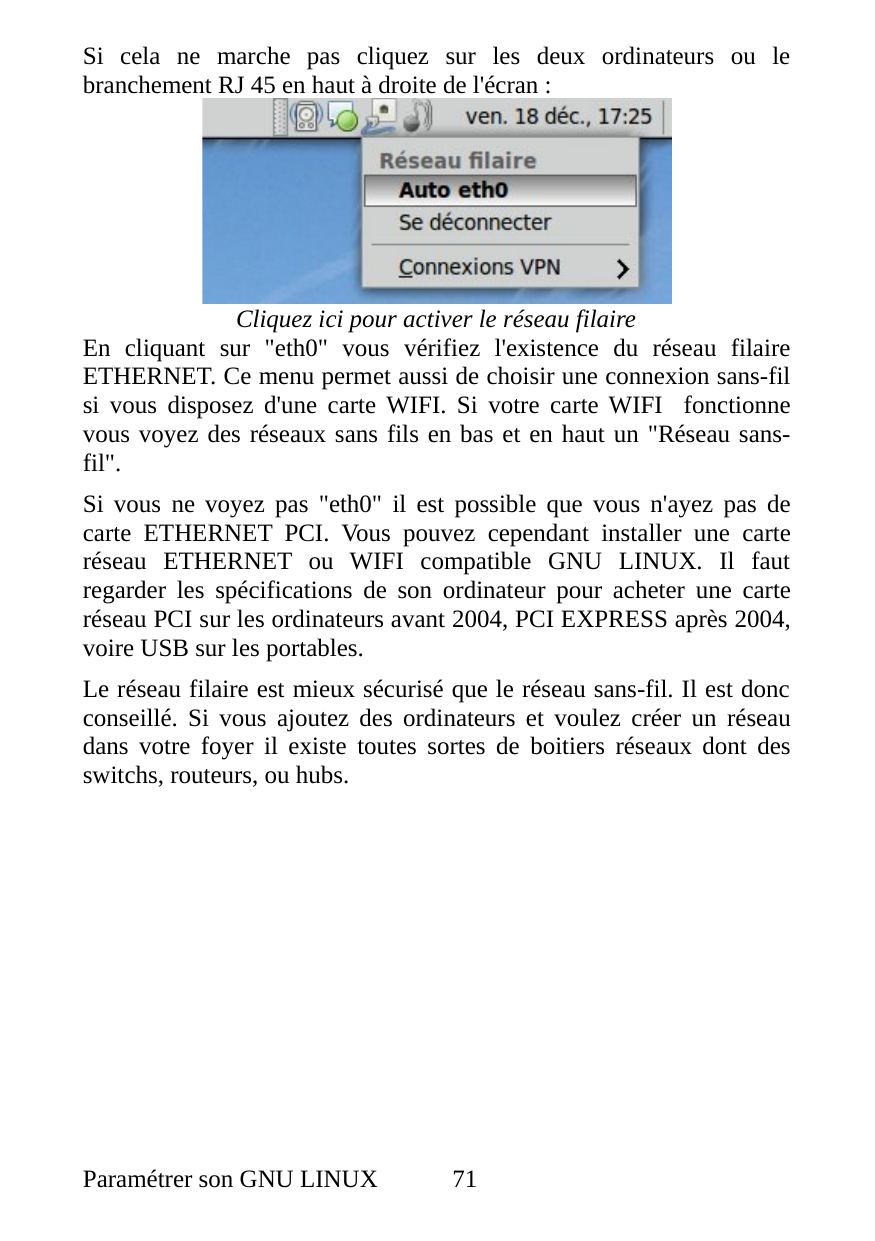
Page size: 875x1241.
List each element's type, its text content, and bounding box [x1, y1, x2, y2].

picture [202, 98, 672, 304]
text Cliquez ici pour activer le réseau filaire [83, 304, 791, 333]
text Si cela ne marche pas cliquez sur les deux ordinateurs ou le branchement RJ 45 en haut à droite de l'écran : [83, 41, 791, 99]
text Si vous ne voyez pas "eth0" il est possible que vous n'ayez pas de carte ETHERNET PCI. Vous pouvez cependant installer une carte réseau ETHERNET ou WIFI compatible GNU LINUX. Il faut regarder les spécifications de son ordinateur pour acheter une carte réseau PCI sur les ordinateurs avant 2004, PCI EXPRESS après 2004, voire USB sur les portables. [83, 489, 791, 661]
text En cliquant sur "eth0" vous vérifiez l'existence du réseau filaire ETHERNET. Ce menu permet aussi de choisir une connexion sans-fil si vous disposez d'une carte WIFI. Si votre carte WIFI fonctionne vous voyez des réseaux sans fils en bas et en haut un "Réseau sans-fil". [83, 333, 791, 476]
text Le réseau filaire est mieux sécurisé que le réseau sans-fil. Il est donc conseillé. Si vous ajoutez des ordinateurs et voulez créer un réseau dans votre foyer il existe toutes sortes de boitiers réseaux dont des switchs, routeurs, ou hubs. [83, 674, 791, 789]
